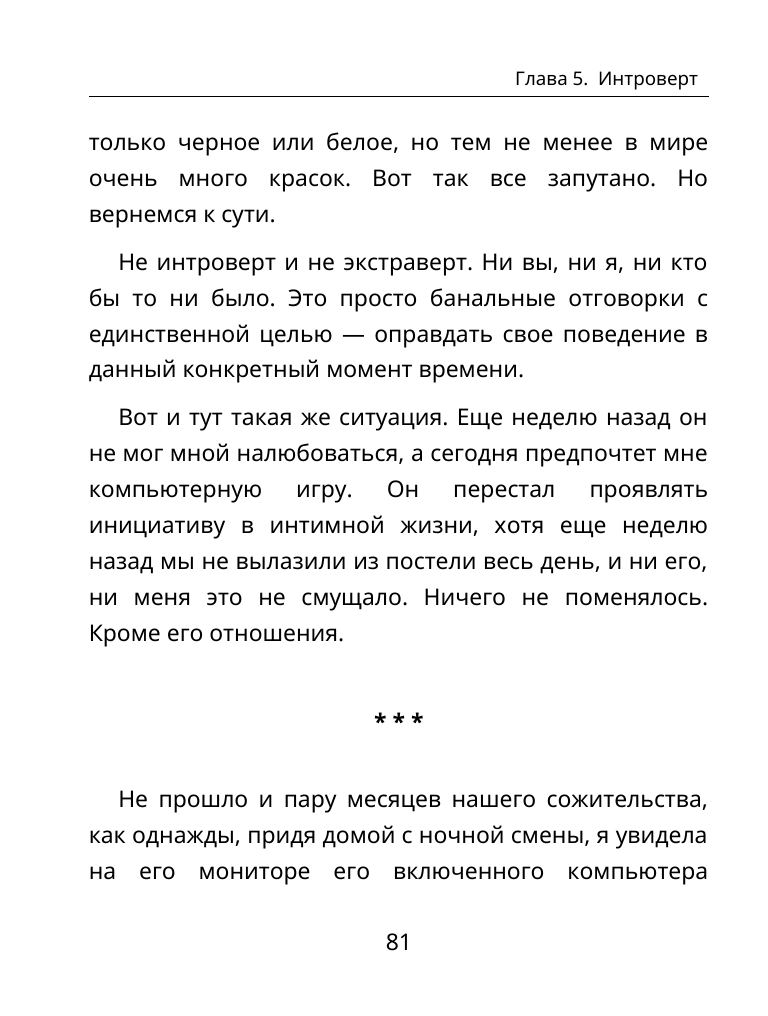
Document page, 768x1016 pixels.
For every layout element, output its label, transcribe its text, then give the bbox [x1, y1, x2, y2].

text только черное или белое, но тем не менее в мире очень много красок. Вот так все запутано. Но вернемся к сути. [88, 126, 709, 229]
text Вот и тут такая же ситуация. Еще неделю назад он не мог мной налюбоваться, а сегодня предпочтет мне компьютерную игру. Он перестал проявлять инициативу в интимной жизни, хотя еще неделю назад мы не вылазили из постели весь день, и ни его, ни меня это не смущало. Ничего не поменялось. Кроме его отношения. [88, 401, 709, 648]
text Не прошло и пару месяцев нашего сожительства, как однажды, придя домой с ночной смены, я увидела на его мониторе его включенного компьютера [88, 783, 709, 886]
subtitle * * * [88, 706, 709, 737]
text Не интроверт и не экстраверт. Ни вы, ни я, ни кто бы то ни было. Это просто банальные отговорки с единственной целью — оправдать свое поведение в данный конкретный момент времени. [88, 246, 709, 385]
